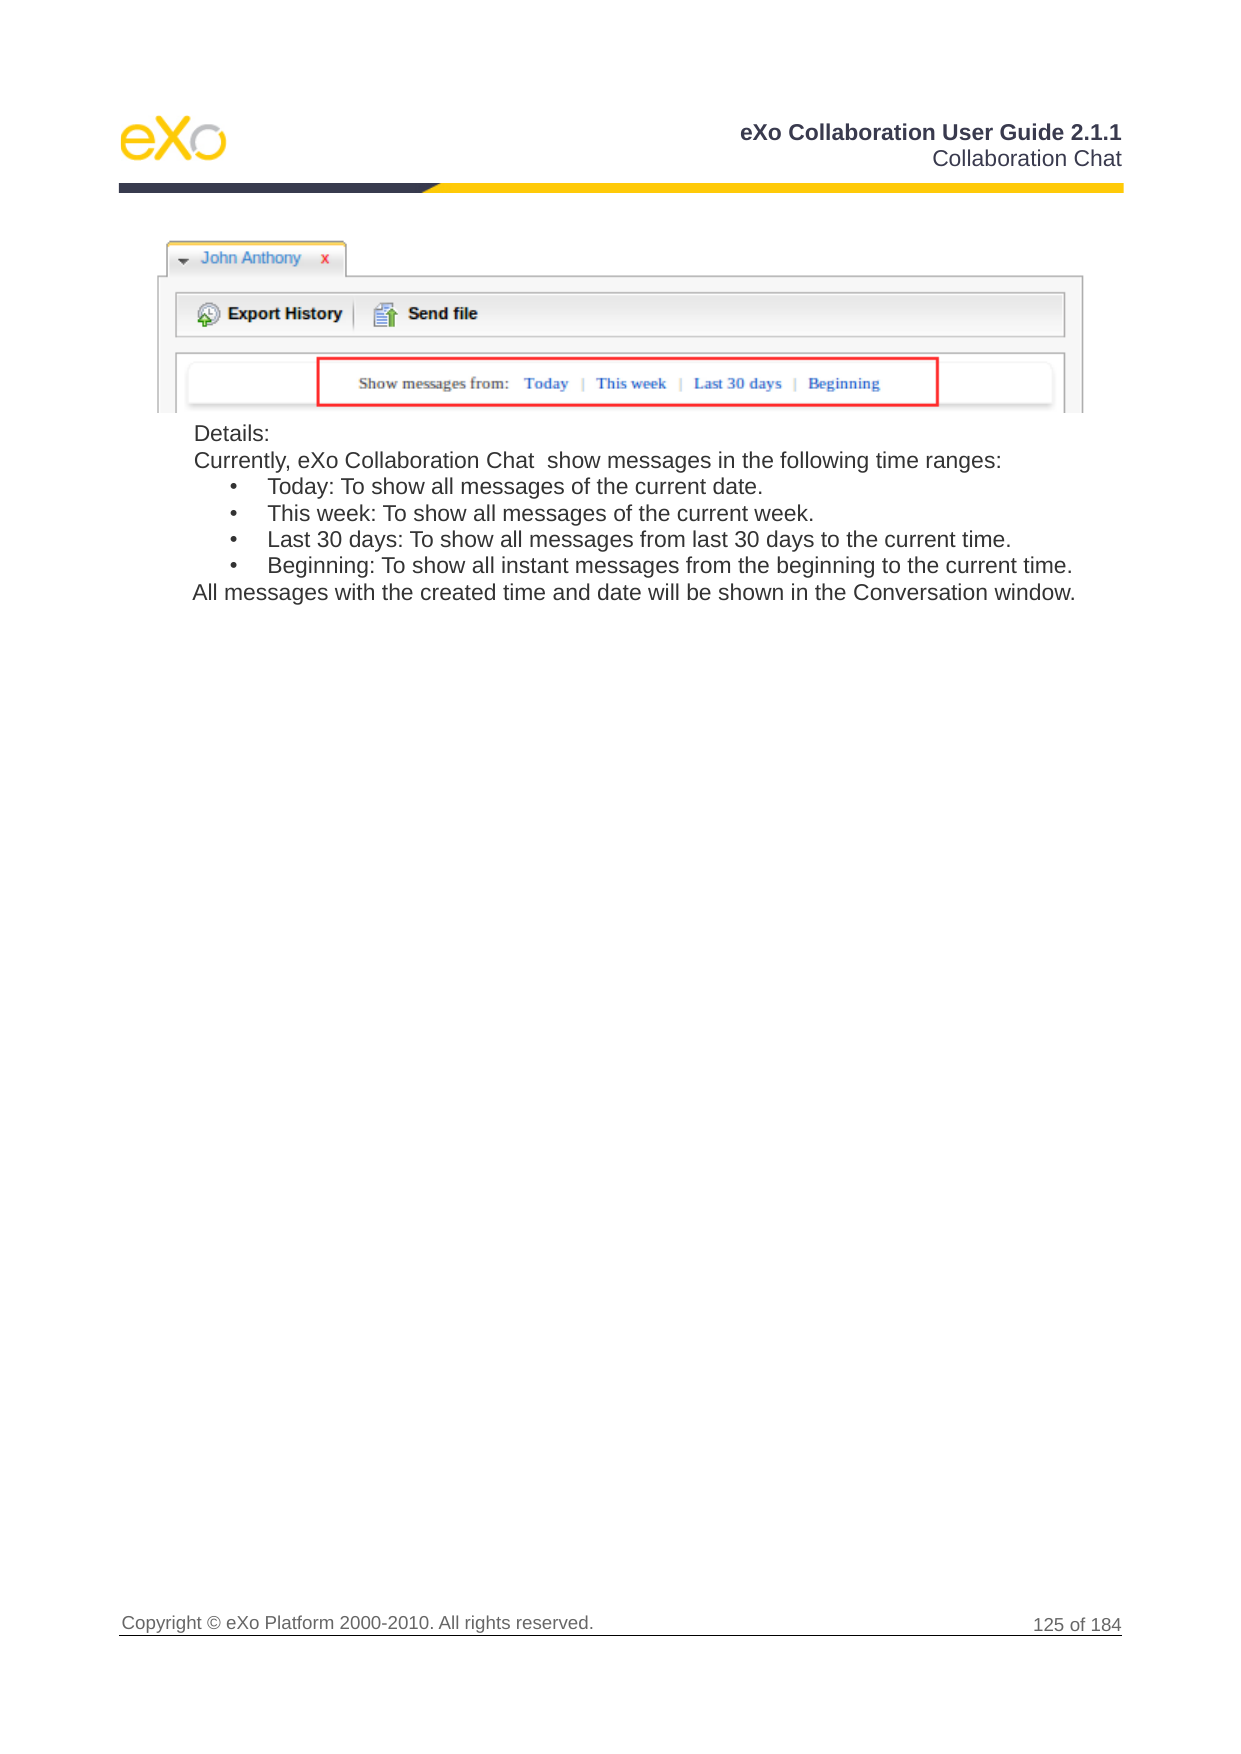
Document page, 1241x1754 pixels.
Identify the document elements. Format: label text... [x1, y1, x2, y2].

list Beginning: To show all instant messages from the beginning to the current time. [229, 552, 1122, 578]
list Last 30 days: To show all messages from last 30 days to the current time. [229, 526, 1122, 552]
list This week: To show all messages of the current week. [229, 499, 1122, 526]
picture [153, 232, 1088, 413]
list Currently, eXo Collaboration Chat show messages in the following time ranges: [156, 447, 1122, 473]
list Details: [156, 223, 1122, 447]
text All messages with the created time and date will be shown in the Conversation window. [192, 578, 1122, 605]
list Today: To show all messages of the current date. [229, 473, 1122, 499]
picture [120, 115, 227, 161]
picture [118, 183, 1124, 193]
